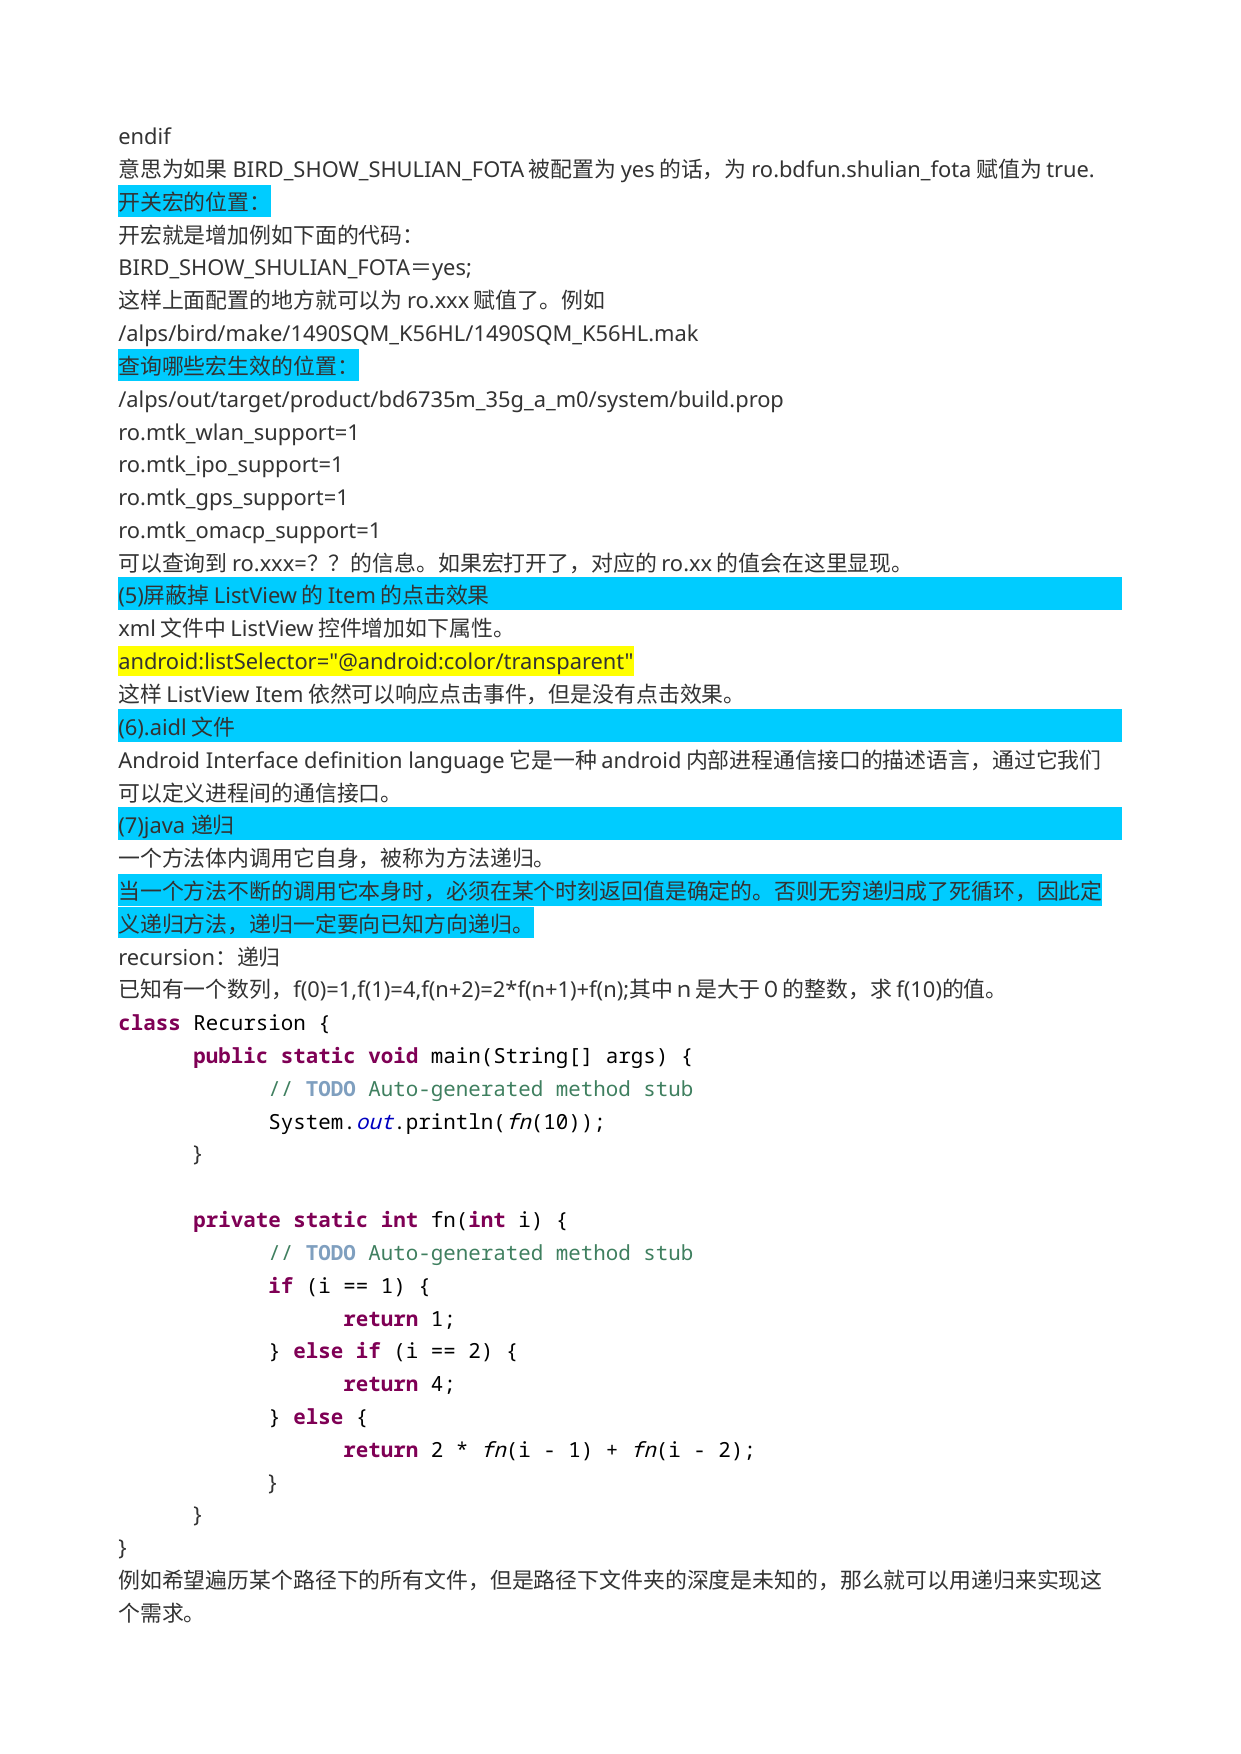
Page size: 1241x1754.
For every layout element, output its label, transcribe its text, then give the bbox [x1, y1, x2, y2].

text 查询哪些宏生效的位置： [118, 348, 1122, 381]
text // TODO Auto-generated method stub [118, 1070, 1122, 1102]
text android:listSelector="@android:color/transparent" [118, 643, 1122, 676]
text class Recursion { [118, 1004, 1122, 1037]
text public static void main(String[] args) { [118, 1037, 1122, 1070]
text (7)java 递归 [118, 807, 1122, 840]
text recursion：递归 [118, 938, 1122, 971]
text } [118, 1463, 1122, 1496]
text (5)屏蔽掉ListView的Item的点击效果 [118, 577, 1122, 610]
text ro.mtk_wlan_support=1 [118, 413, 1122, 446]
text xml文件中ListView控件增加如下属性。 [118, 610, 1122, 643]
text 例如希望遍历某个路径下的所有文件，但是路径下文件夹的深度是未知的，那么就可以用递归来实现这个需求。 [118, 1562, 1122, 1627]
text return 1; [118, 1299, 1122, 1332]
text endif [118, 118, 1122, 151]
text (6).aidl文件 [118, 709, 1122, 742]
text ro.mtk_omacp_support=1 [118, 512, 1122, 545]
text private static int fn(int i) { [118, 1201, 1122, 1234]
text 当一个方法不断的调用它本身时，必须在某个时刻返回值是确定的。否则无穷递归成了死循环，因此定义递归方法，递归一定要向已知方向递归。 [118, 873, 1122, 938]
text } [118, 1135, 1122, 1168]
text return 2 * fn(i - 1) + fn(i - 2); [118, 1431, 1122, 1463]
text 可以查询到ro.xxx=？？的信息。如果宏打开了，对应的ro.xx的值会在这里显现。 [118, 545, 1122, 577]
text 一个方法体内调用它自身，被称为方法递归。 [118, 840, 1122, 873]
text 开关宏的位置： [118, 184, 1122, 217]
text ro.mtk_ipo_support=1 [118, 446, 1122, 479]
text /alps/bird/make/1490SQM_K56HL/1490SQM_K56HL.mak [118, 315, 1122, 348]
text 这样上面配置的地方就可以为ro.xxx赋值了。例如 [118, 282, 1122, 315]
text 开宏就是增加例如下面的代码： [118, 217, 1122, 249]
text System.out.println(fn(10)); [118, 1102, 1122, 1135]
text } else if (i == 2) { [118, 1332, 1122, 1365]
text } [118, 1496, 1122, 1529]
text 意思为如果 BIRD_SHOW_SHULIAN_FOTA被配置为yes的话，为 ro.bdfun.shulian_fota赋值为true. [118, 151, 1122, 184]
text } else { [118, 1398, 1122, 1431]
text // TODO Auto-generated method stub [118, 1234, 1122, 1267]
text Android Interface definition language它是一种android内部进程通信接口的描述语言，通过它我们可以定义进程间的通信接口。 [118, 742, 1122, 807]
text /alps/out/target/product/bd6735m_35g_a_m0/system/build.prop [118, 381, 1122, 413]
text BIRD_SHOW_SHULIAN_FOTA＝yes; [118, 249, 1122, 282]
text ro.mtk_gps_support=1 [118, 479, 1122, 512]
text if (i == 1) { [118, 1267, 1122, 1299]
text 这样ListView Item依然可以响应点击事件，但是没有点击效果。 [118, 676, 1122, 709]
text } [118, 1529, 1122, 1562]
text return 4; [118, 1365, 1122, 1398]
text 已知有一个数列，f(0)=1,f(1)=4,f(n+2)=2*f(n+1)+f(n);其中ｎ是大于０的整数，求f(10)的值。 [118, 971, 1122, 1004]
